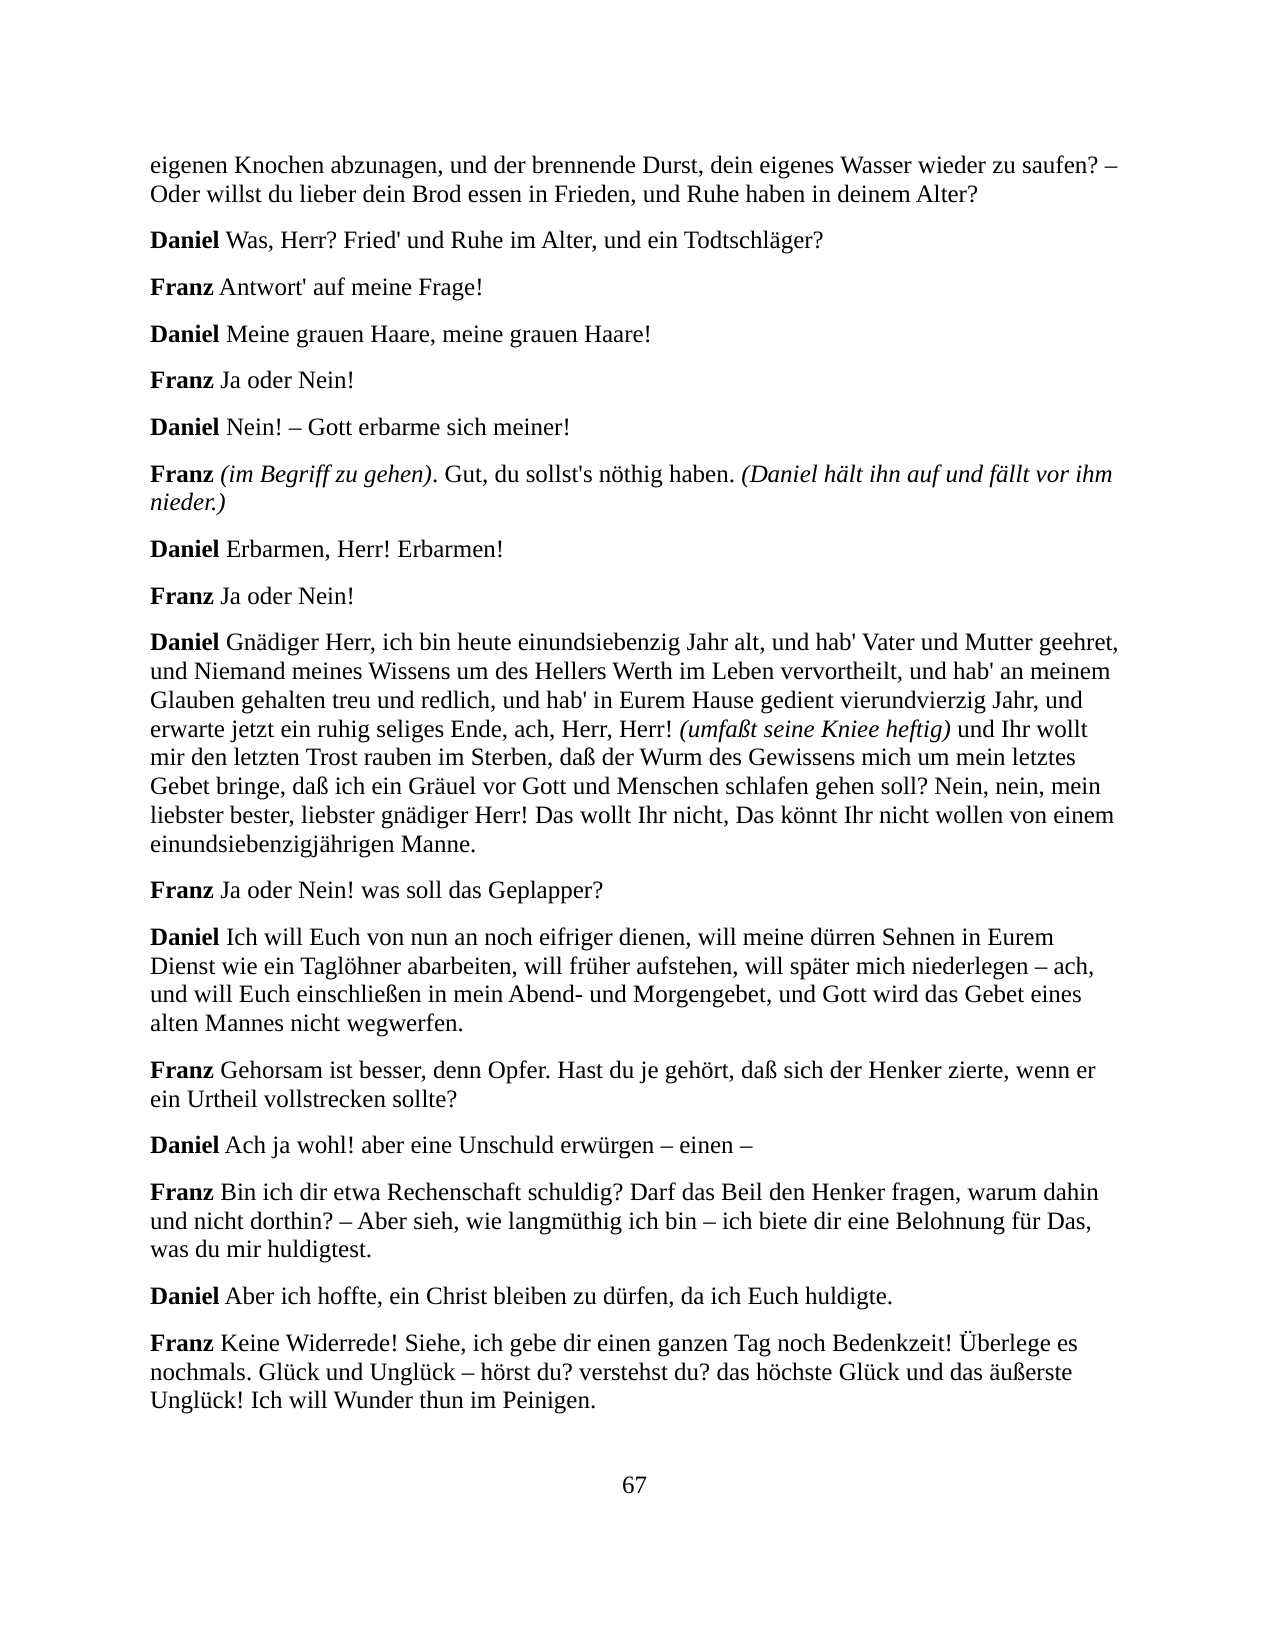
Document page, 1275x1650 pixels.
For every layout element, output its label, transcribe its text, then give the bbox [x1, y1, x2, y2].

text Daniel Erbarmen, Herr! Erbarmen! [150, 534, 1125, 563]
text Daniel Aber ich hoffte, ein Christ bleiben zu dürfen, da ich Euch huldigte. [150, 1281, 1125, 1310]
text Daniel Ach ja wohl! aber eine Unschuld erwürgen – einen – [150, 1130, 1125, 1159]
text Franz Keine Widerrede! Siehe, ich gebe dir einen ganzen Tag noch Bedenkzeit! Überlege es nochmals. Glück und Unglück – hörst du? verstehst du? das höchste Glück und das äußerste Unglück! Ich will Wunder thun im Peinigen. [150, 1328, 1125, 1414]
text Franz Ja oder Nein! was soll das Geplapper? [150, 875, 1125, 904]
text Franz Gehorsam ist besser, denn Opfer. Hast du je gehört, daß sich der Henker zierte, wenn er ein Urtheil vollstrecken sollte? [150, 1055, 1125, 1112]
text Daniel Was, Herr? Fried' und Ruhe im Alter, und ein Todtschläger? [150, 225, 1125, 254]
text Franz Ja oder Nein! [150, 581, 1125, 609]
text Franz Antwort' auf meine Frage! [150, 272, 1125, 301]
text Franz (im Begriff zu gehen). Gut, du sollst's nöthig haben. (Daniel hält ihn auf und fällt vor ihm nieder.) [150, 459, 1125, 516]
text Franz Bin ich dir etwa Rechenschaft schuldig? Darf das Beil den Henker fragen, warum dahin und nicht dorthin? – Aber sieh, wie langmüthig ich bin – ich biete dir eine Belohnung für Das, was du mir huldigtest. [150, 1177, 1125, 1263]
text Daniel Nein! – Gott erbarme sich meiner! [150, 412, 1125, 441]
text Franz Ja oder Nein! [150, 365, 1125, 394]
text eigenen Knochen abzunagen, und der brennende Durst, dein eigenes Wasser wieder zu saufen? – Oder willst du lieber dein Brod essen in Frieden, und Ruhe haben in deinem Alter? [150, 150, 1125, 207]
text Daniel Ich will Euch von nun an noch eifriger dienen, will meine dürren Sehnen in Eurem Dienst wie ein Taglöhner abarbeiten, will früher aufstehen, will später mich niederlegen – ach, und will Euch einschließen in mein Abend- und Morgengebet, und Gott wird das Gebet eines alten Mannes nicht wegwerfen. [150, 922, 1125, 1037]
text Daniel Gnädiger Herr, ich bin heute einundsiebenzig Jahr alt, und hab' Vater und Mutter geehret, und Niemand meines Wissens um des Hellers Werth im Leben vervortheilt, und hab' an meinem Glauben gehalten treu und redlich, und hab' in Eurem Hause gedient vierundvierzig Jahr, und erwarte jetzt ein ruhig seliges Ende, ach, Herr, Herr! (umfaßt seine Kniee heftig) und Ihr wollt mir den letzten Trost rauben im Sterben, daß der Wurm des Gewissens mich um mein letztes Gebet bringe, daß ich ein Gräuel vor Gott und Menschen schlafen gehen soll? Nein, nein, mein liebster bester, liebster gnädiger Herr! Das wollt Ihr nicht, Das könnt Ihr nicht wollen von einem einundsiebenzigjährigen Manne. [150, 627, 1125, 857]
text Daniel Meine grauen Haare, meine grauen Haare! [150, 319, 1125, 347]
